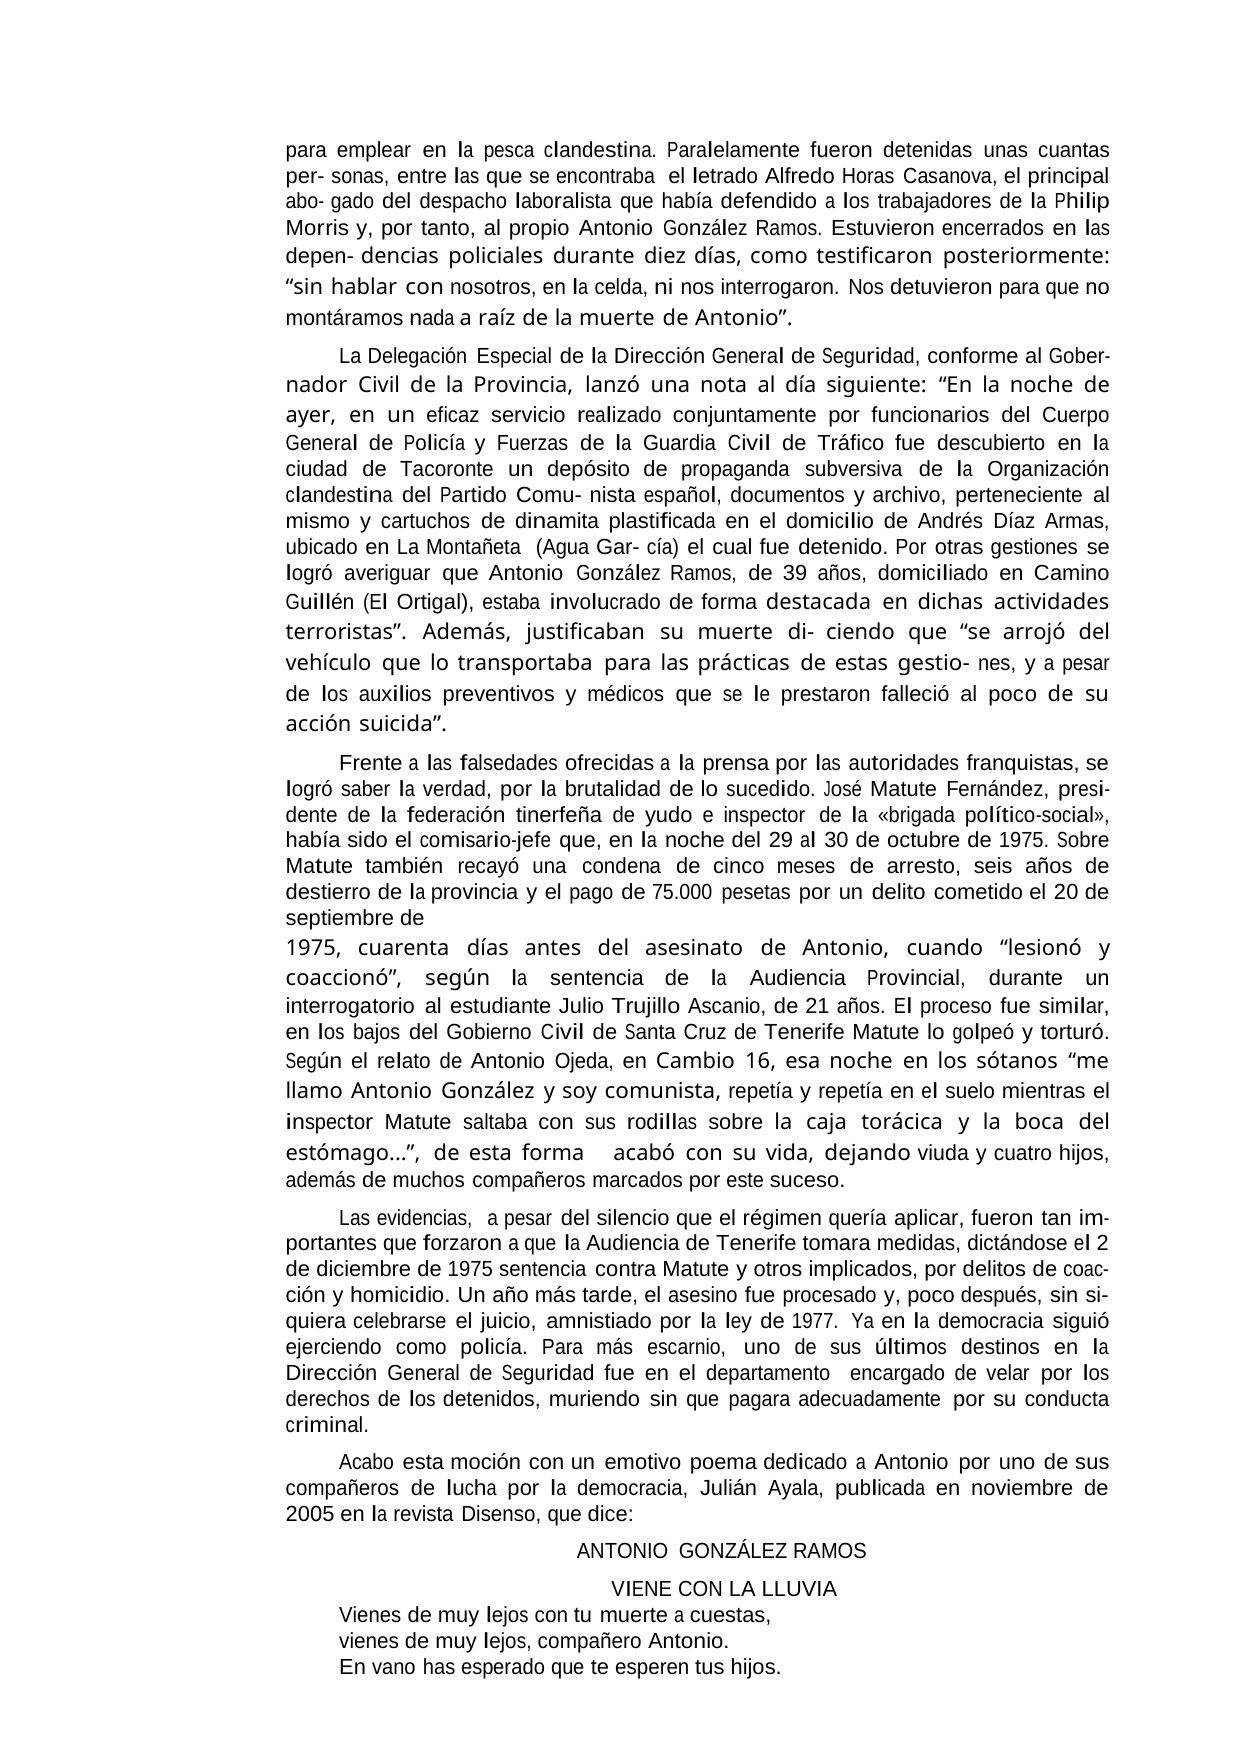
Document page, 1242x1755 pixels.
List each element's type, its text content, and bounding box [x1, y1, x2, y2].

text En vano has esperado que te esperen tus hijos. [339, 1654, 1202, 1679]
text Vienes de muy lejos con tu muerte a cuestas, [339, 1603, 1202, 1627]
text vienes de muy lejos, compañero Antonio. [339, 1628, 1202, 1653]
text para emplear en la pesca clandestina. Paralelamente fueron detenidas unas cuantas per- sonas, entre las que se encontraba el letrado Alfredo Horas Casanova, el principal abo- gado del despacho laboralista que había defendido a los trabajadores de la Philip Morris y, por tanto, al propio Antonio González Ramos. Estuvieron encerrados en las depen- dencias policiales durante diez días, como testificaron posteriormente: “sin hablar con nosotros, en la celda, ni nos interrogaron. Nos detuvieron para que no montáramos nada a raíz de la muerte de Antonio”. [285, 137, 1110, 331]
text Acabo esta moción con un emotivo poema dedicado a Antonio por uno de sus compañeros de lucha por la democracia, Julián Ayala, publicada en noviembre de 2005 en la revista Disenso, que dice: [285, 1449, 1109, 1526]
text 1975, cuarenta días antes del asesinato de Antonio, cuando “lesionó y coaccionó”, según la sentencia de la Audiencia Provincial, durante un interrogatorio al estudiante Julio Trujillo Ascanio, de 21 años. El proceso fue similar, en los bajos del Gobierno Civil de Santa Cruz de Tenerife Matute lo golpeó y torturó. Según el relato de Antonio Ojeda, en Cambio 16, esa noche en los sótanos “me llamo Antonio González y soy comunista, repetía y repetía en el suelo mientras el inspector Matute saltaba con sus rodillas sobre la caja torácica y la boca del estómago...”, de esta forma acabó con su vida, dejando viuda y cuatro hijos, además de muchos compañeros marcados por este suceso. [285, 932, 1110, 1192]
text ANTONIO GONZÁLEZ RAMOS VIENE CON LA LLUVIA [577, 1528, 872, 1603]
text Las evidencias, a pesar del silencio que el régimen quería aplicar, fueron tan im- portantes que forzaron a que la Audiencia de Tenerife tomara medidas, dictándose el 2 de diciembre de 1975 sentencia contra Matute y otros implicados, por delitos de coac- ción y homicidio. Un año más tarde, el asesino fue procesado y, poco después, sin si- quiera celebrarse el juicio, amnistiado por la ley de 1977. Ya en la democracia siguió ejerciendo como policía. Para más escarnio, uno de sus últimos destinos en la Dirección General de Seguridad fue en el departamento encargado de velar por los derechos de los detenidos, muriendo sin que pagara adecuadamente por su conducta criminal. [285, 1204, 1109, 1437]
text La Delegación Especial de la Dirección General de Seguridad, conforme al Gober- nador Civil de la Provincia, lanzó una nota al día siguiente: “En la noche de ayer, en un eficaz servicio realizado conjuntamente por funcionarios del Cuerpo General de Policía y Fuerzas de la Guardia Civil de Tráfico fue descubierto en la ciudad de Tacoronte un depósito de propaganda subversiva de la Organización clandestina del Partido Comu- nista español, documentos y archivo, perteneciente al mismo y cartuchos de dinamita plastificada en el domicilio de Andrés Díaz Armas, ubicado en La Montañeta (Agua Gar- cía) el cual fue detenido. Por otras gestiones se logró averiguar que Antonio González Ramos, de 39 años, domiciliado en Camino Guillén (El Ortigal), estaba involucrado de forma destacada en dichas actividades terroristas”. Además, justificaban su muerte di- ciendo que “se arrojó del vehículo que lo transportaba para las prácticas de estas gestio- nes, y a pesar de los auxilios preventivos y médicos que se le prestaron falleció al poco de su acción suicida”. [285, 343, 1110, 738]
text Frente a las falsedades ofrecidas a la prensa por las autoridades franquistas, se logró saber la verdad, por la brutalidad de lo sucedido. José Matute Fernández, presi- dente de la federación tinerfeña de yudo e inspector de la «brigada político-social», había sido el comisario-jefe que, en la noche del 29 al 30 de octubre de 1975. Sobre Matute también recayó una condena de cinco meses de arresto, seis años de destierro de la provincia y el pago de 75.000 pesetas por un delito cometido el 20 de septiembre de [285, 749, 1110, 930]
